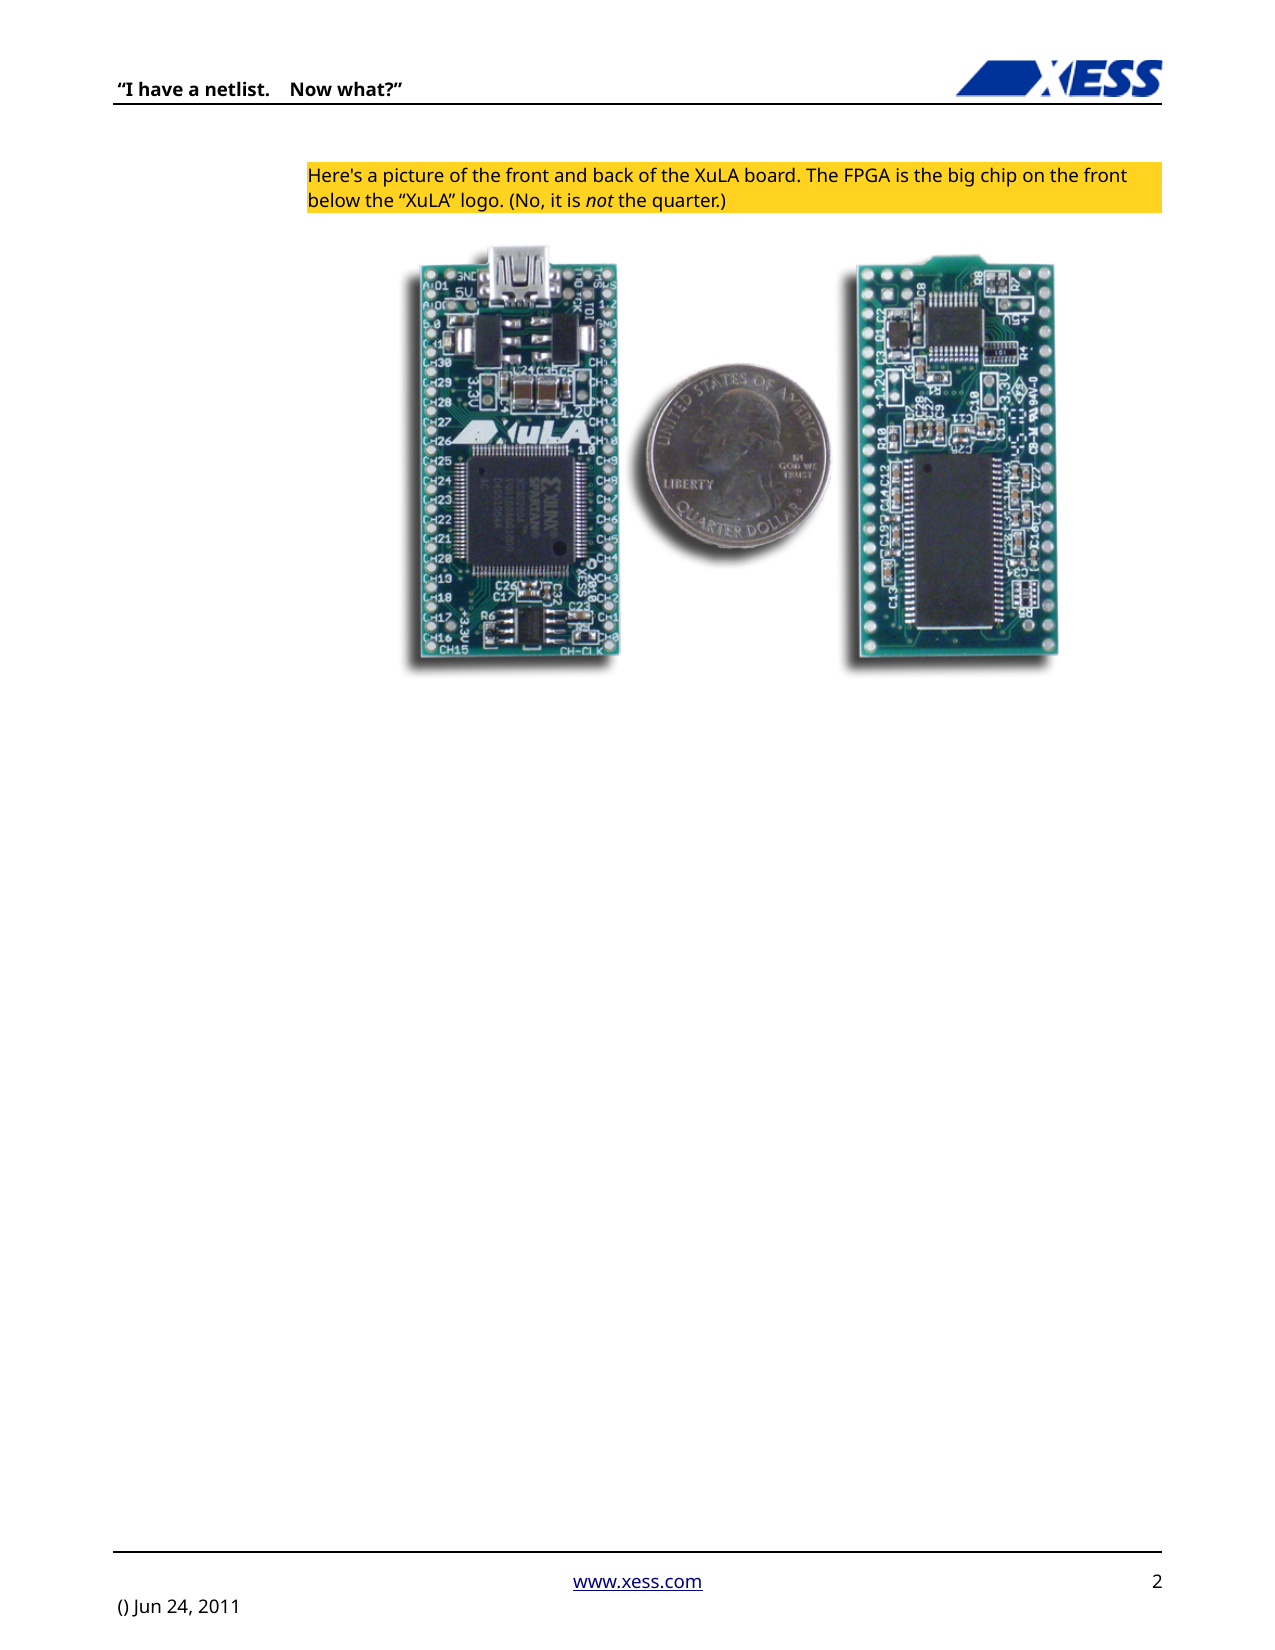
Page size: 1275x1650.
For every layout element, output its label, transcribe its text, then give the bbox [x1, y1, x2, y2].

picture [955, 60, 1163, 97]
picture [399, 225, 1071, 685]
text Here's a picture of the front and back of the XuLA board. The FPGA is the big chip on the front below the “XuLA” logo. (No, it is not the quarter.) [307, 162, 1162, 213]
